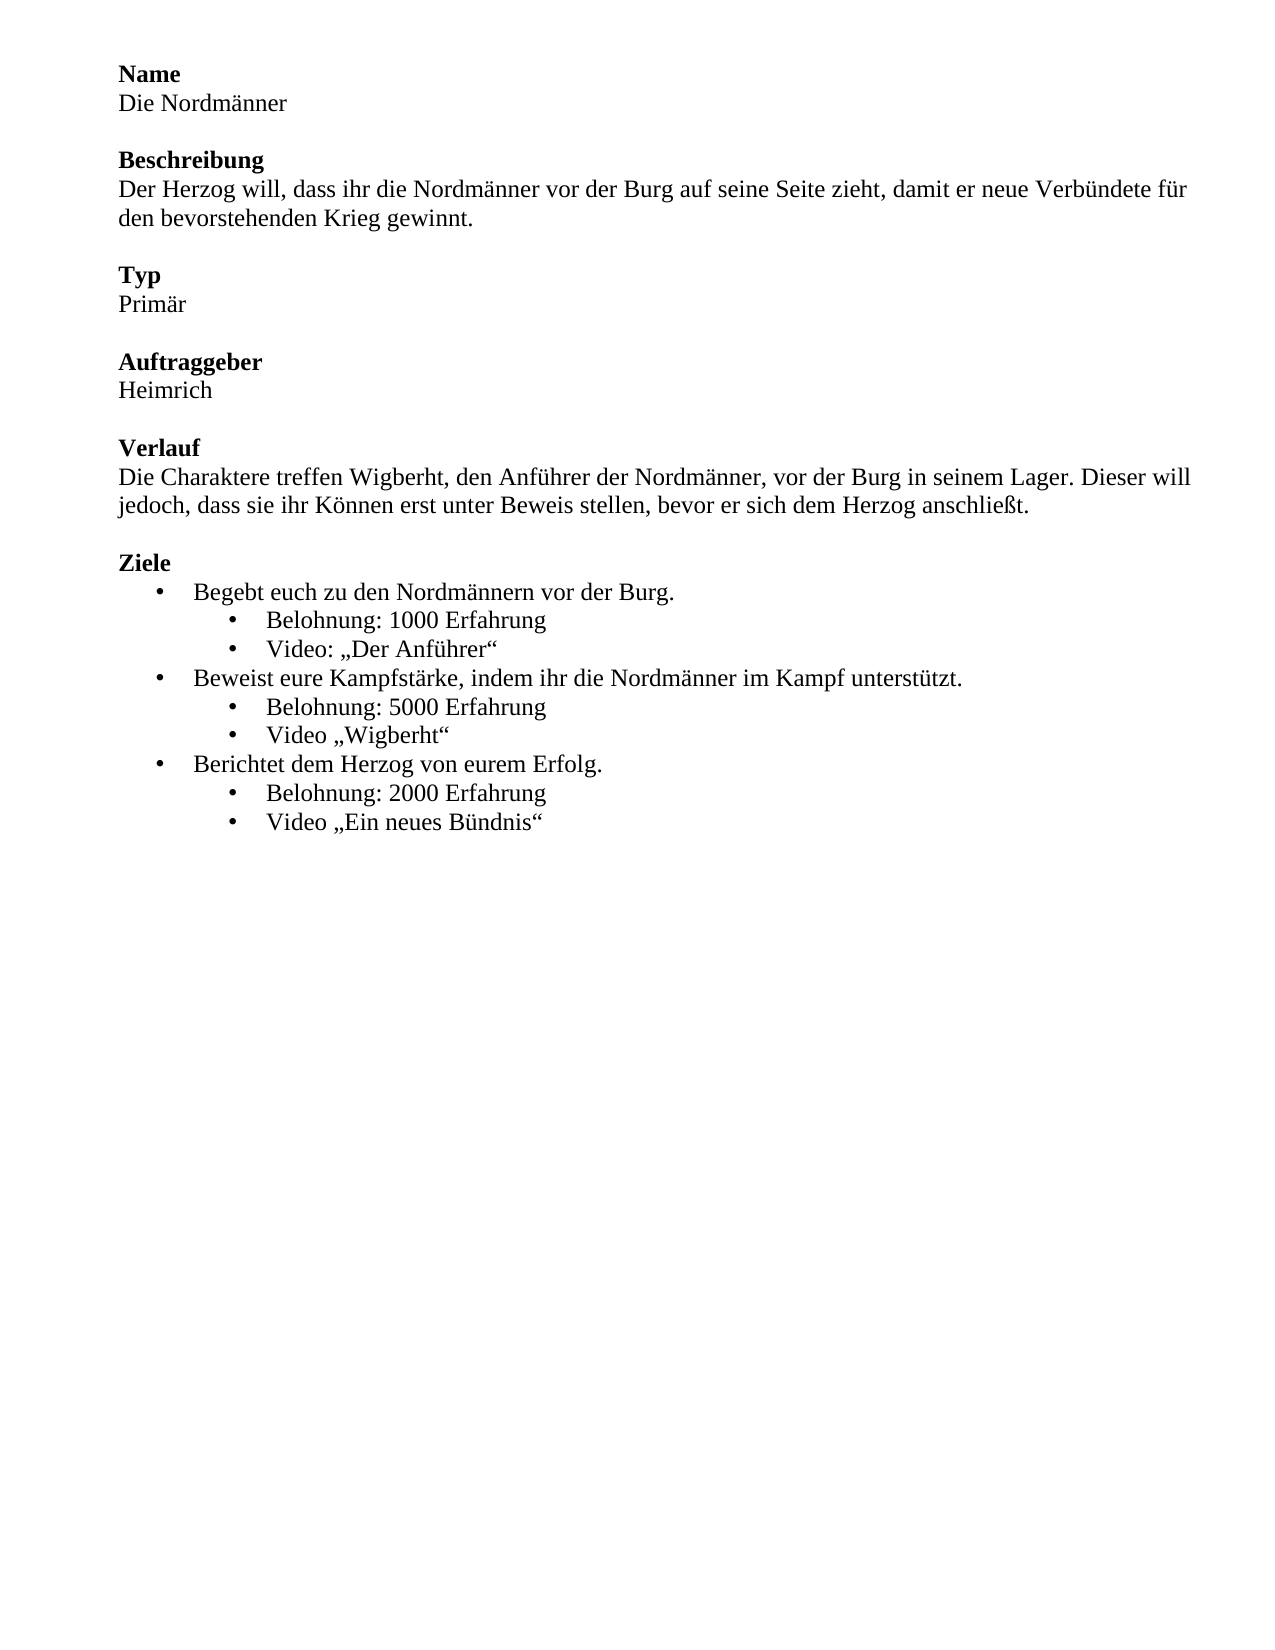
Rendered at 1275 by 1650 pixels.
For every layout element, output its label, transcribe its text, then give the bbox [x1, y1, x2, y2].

list Video „Wigberht“ [228, 720, 1216, 749]
list Berichtet dem Herzog von eurem Erfolg. [156, 749, 1216, 778]
text Die Nordmänner [118, 88, 1216, 117]
text Verlauf [118, 433, 1216, 462]
text Ziele [118, 548, 1216, 577]
list Video „Ein neues Bündnis“ [228, 807, 1216, 835]
text Heimrich [118, 375, 1216, 404]
list Belohnung: 1000 Erfahrung [228, 605, 1216, 634]
text Name [118, 59, 1216, 88]
list Beweist eure Kampfstärke, indem ihr die Nordmänner im Kampf unterstützt. [156, 663, 1216, 692]
text Die Charaktere treffen Wigberht, den Anführer der Nordmänner, vor der Burg in seinem Lager. Dieser will jedoch, dass sie ihr Können erst unter Beweis stellen, bevor er sich dem Herzog anschließt. [118, 462, 1216, 519]
text Primär [118, 289, 1216, 318]
text Auftraggeber [118, 347, 1216, 375]
list Begebt euch zu den Nordmännern vor der Burg. [156, 577, 1216, 605]
list Belohnung: 5000 Erfahrung [228, 692, 1216, 720]
list Video: „Der Anführer“ [228, 634, 1216, 663]
text Der Herzog will, dass ihr die Nordmänner vor der Burg auf seine Seite zieht, damit er neue Verbündete für den bevorstehenden Krieg gewinnt. [118, 174, 1216, 232]
list Belohnung: 2000 Erfahrung [228, 778, 1216, 807]
text Beschreibung [118, 145, 1216, 174]
text Typ [118, 260, 1216, 289]
